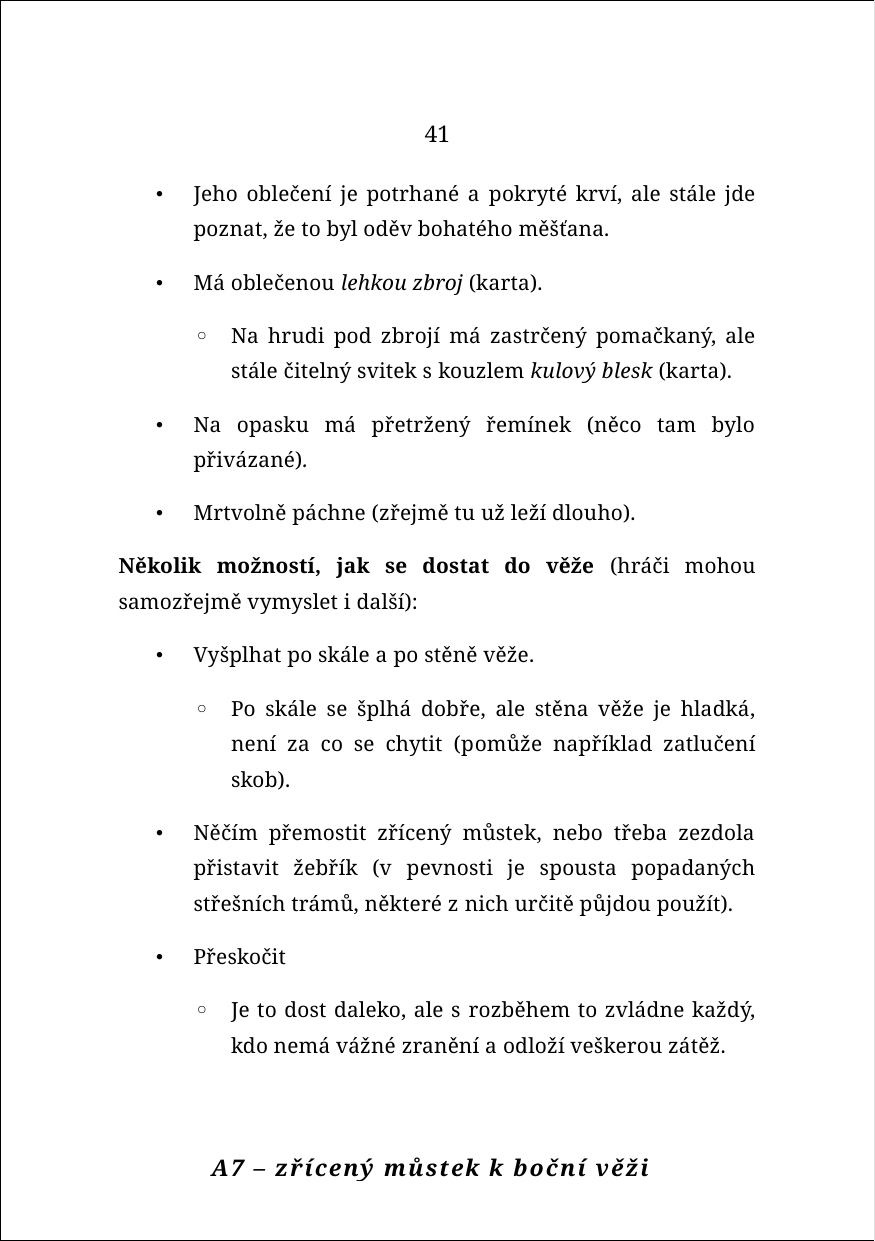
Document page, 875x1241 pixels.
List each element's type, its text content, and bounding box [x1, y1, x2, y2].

list Něčím přemostit zřícený můstek, nebo třeba zezdola přistavit žebřík (v⁠ pevnosti je spousta popadaných střešních trámů, některé z⁠ nich určitě půjdou použít). [156, 818, 756, 917]
list Má oblečenou lehkou zbroj (karta). [156, 268, 756, 296]
list Jeho oblečení je potrhané a⁠ pokryté krví, ale stále jde poznat, že to byl oděv bohatého měšťana. [156, 179, 756, 243]
list Vyšplhat po skále a⁠ po stěně věže. [156, 640, 756, 669]
list Přeskočit [156, 942, 756, 971]
list Na opasku má přetržený řemínek (něco tam bylo přivázané). [156, 410, 756, 474]
text Několik možností, jak se dostat do věže (hráči mohou samozřejmě vymyslet i⁠ další): [118, 552, 756, 616]
list Mrtvolně páchne (zřejmě tu už leží dlouho). [156, 498, 756, 527]
list Po skále se šplhá dobře, ale stěna věže je hladká, není za co se chytit (pomůže například zatlučení skob). [193, 694, 756, 793]
list Na hrudi pod zbrojí má zastrčený pomačkaný, ale stále čitelný svitek s⁠ kouzlem kulový blesk (karta). [193, 321, 756, 385]
list Je to dost daleko, ale s⁠ rozběhem to zvládne každý, kdo nemá vážné zranění a⁠ odloží veškerou zátěž. [193, 995, 756, 1059]
